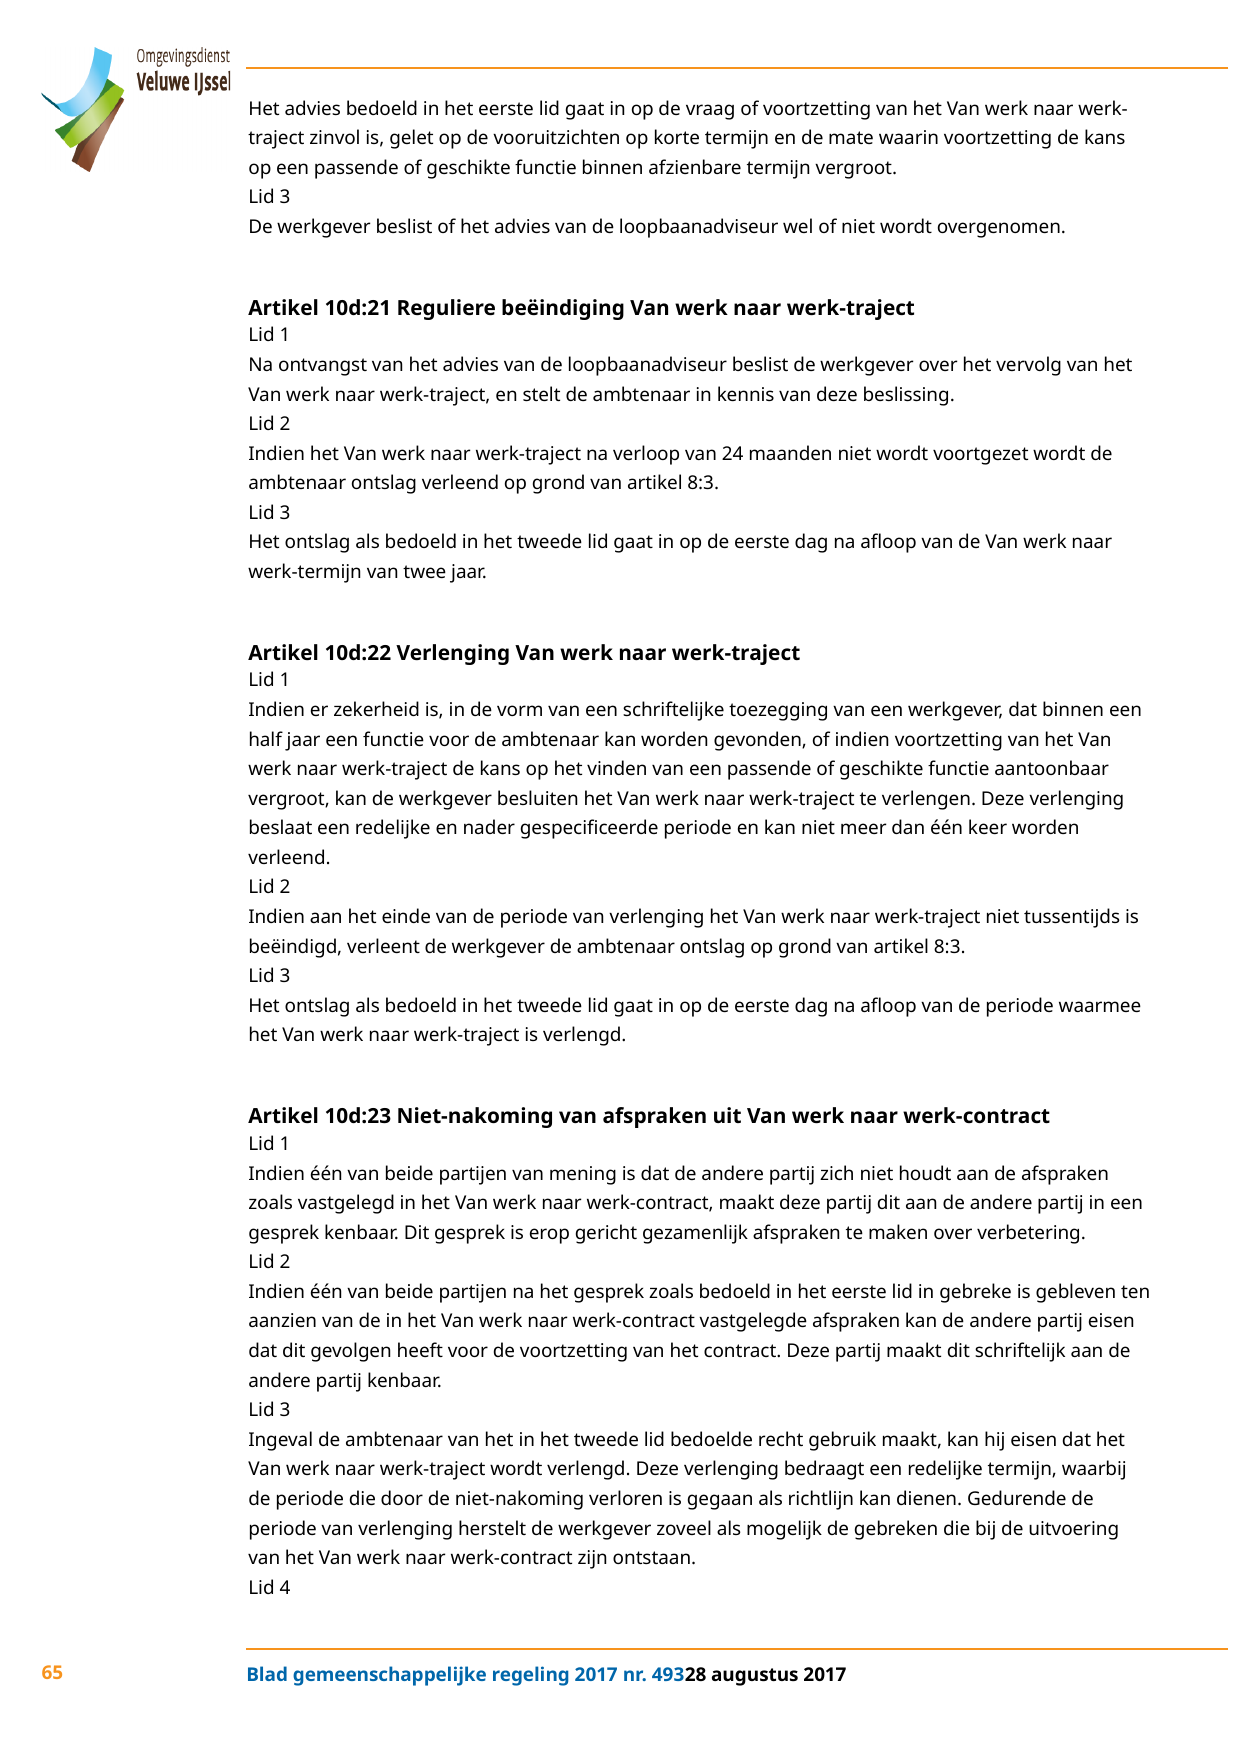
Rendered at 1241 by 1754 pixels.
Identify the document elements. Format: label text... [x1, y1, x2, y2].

text Lid 2 [248, 410, 1152, 436]
text Indien één van beide partijen van mening is dat de andere partij zich niet houdt aan de afspraken zoals vastgelegd in het Van werk naar werk-contract, maakt deze partij dit aan de andere partij in een gesprek kenbaar. Dit gesprek is erop gericht gezamenlijk afspraken te maken over verbetering. [248, 1160, 1152, 1244]
text Artikel 10d:22 Verlenging Van werk naar werk-traject [248, 638, 1152, 667]
text Lid 1 [248, 667, 1152, 692]
text Lid 3 [248, 1396, 1152, 1422]
text Artikel 10d:21 Reguliere beëindiging Van werk naar werk-traject [248, 293, 1152, 322]
text Indien aan het einde van de periode van verlenging het Van werk naar werk-traject niet tussentijds is beëindigd, verleent de werkgever de ambtenaar ontslag op grond van artikel 8:3. [248, 903, 1152, 959]
text Na ontvangst van het advies van de loopbaanadviseur beslist de werkgever over het vervolg van het Van werk naar werk-traject, en stelt de ambtenaar in kennis van deze beslissing. [248, 351, 1152, 406]
text Artikel 10d:23 Niet-nakoming van afspraken uit Van werk naar werk-contract [248, 1102, 1152, 1130]
text Het ontslag als bedoeld in het tweede lid gaat in op de eerste dag na afloop van de Van werk naar werk-termijn van twee jaar. [248, 529, 1152, 584]
text Lid 3 [248, 499, 1152, 525]
picture [41, 47, 231, 172]
text Het ontslag als bedoeld in het tweede lid gaat in op de eerste dag na afloop van de periode waarmee het Van werk naar werk-traject is verlengd. [248, 992, 1152, 1047]
text Lid 1 [248, 1130, 1152, 1156]
text Indien er zekerheid is, in de vorm van een schriftelijke toezegging van een werkgever, dat binnen een half jaar een functie voor de ambtenaar kan worden gevonden, of indien voortzetting van het Van werk naar werk-traject de kans op het vinden van een passende of geschikte functie aantoonbaar vergroot, kan de werkgever besluiten het Van werk naar werk-traject te verlengen. Deze verlenging beslaat een redelijke en nader gespecificeerde periode en kan niet meer dan één keer worden verleend. [248, 696, 1152, 870]
text Indien het Van werk naar werk-traject na verloop van 24 maanden niet wordt voortgezet wordt de ambtenaar ontslag verleend op grond van artikel 8:3. [248, 440, 1152, 495]
text Lid 1 [248, 322, 1152, 347]
text Lid 3 [248, 183, 1152, 209]
text Het advies bedoeld in het eerste lid gaat in op de vraag of voortzetting van het Van werk naar werk-traject zinvol is, gelet op de vooruitzichten op korte termijn en de mate waarin voortzetting de kans op een passende of geschikte functie binnen afzienbare termijn vergroot. [248, 95, 1152, 180]
text Lid 2 [248, 1248, 1152, 1274]
text De werkgever beslist of het advies van de loopbaanadviseur wel of niet wordt overgenomen. [248, 213, 1152, 239]
text Lid 4 [248, 1574, 1152, 1599]
text Ingeval de ambtenaar van het in het tweede lid bedoelde recht gebruik maakt, kan hij eisen dat het Van werk naar werk-traject wordt verlengd. Deze verlenging bedraagt een redelijke termijn, waarbij de periode die door de niet-nakoming verloren is gegaan als richtlijn kan dienen. Gedurende de periode van verlenging herstelt de werkgever zoveel als mogelijk de gebreken die bij de uitvoering van het Van werk naar werk-contract zijn ontstaan. [248, 1426, 1152, 1570]
text Lid 3 [248, 962, 1152, 988]
text Lid 2 [248, 874, 1152, 899]
text Indien één van beide partijen na het gesprek zoals bedoeld in het eerste lid in gebreke is gebleven ten aanzien van de in het Van werk naar werk-contract vastgelegde afspraken kan de andere partij eisen dat dit gevolgen heeft voor de voortzetting van het contract. Deze partij maakt dit schriftelijk aan de andere partij kenbaar. [248, 1278, 1152, 1392]
